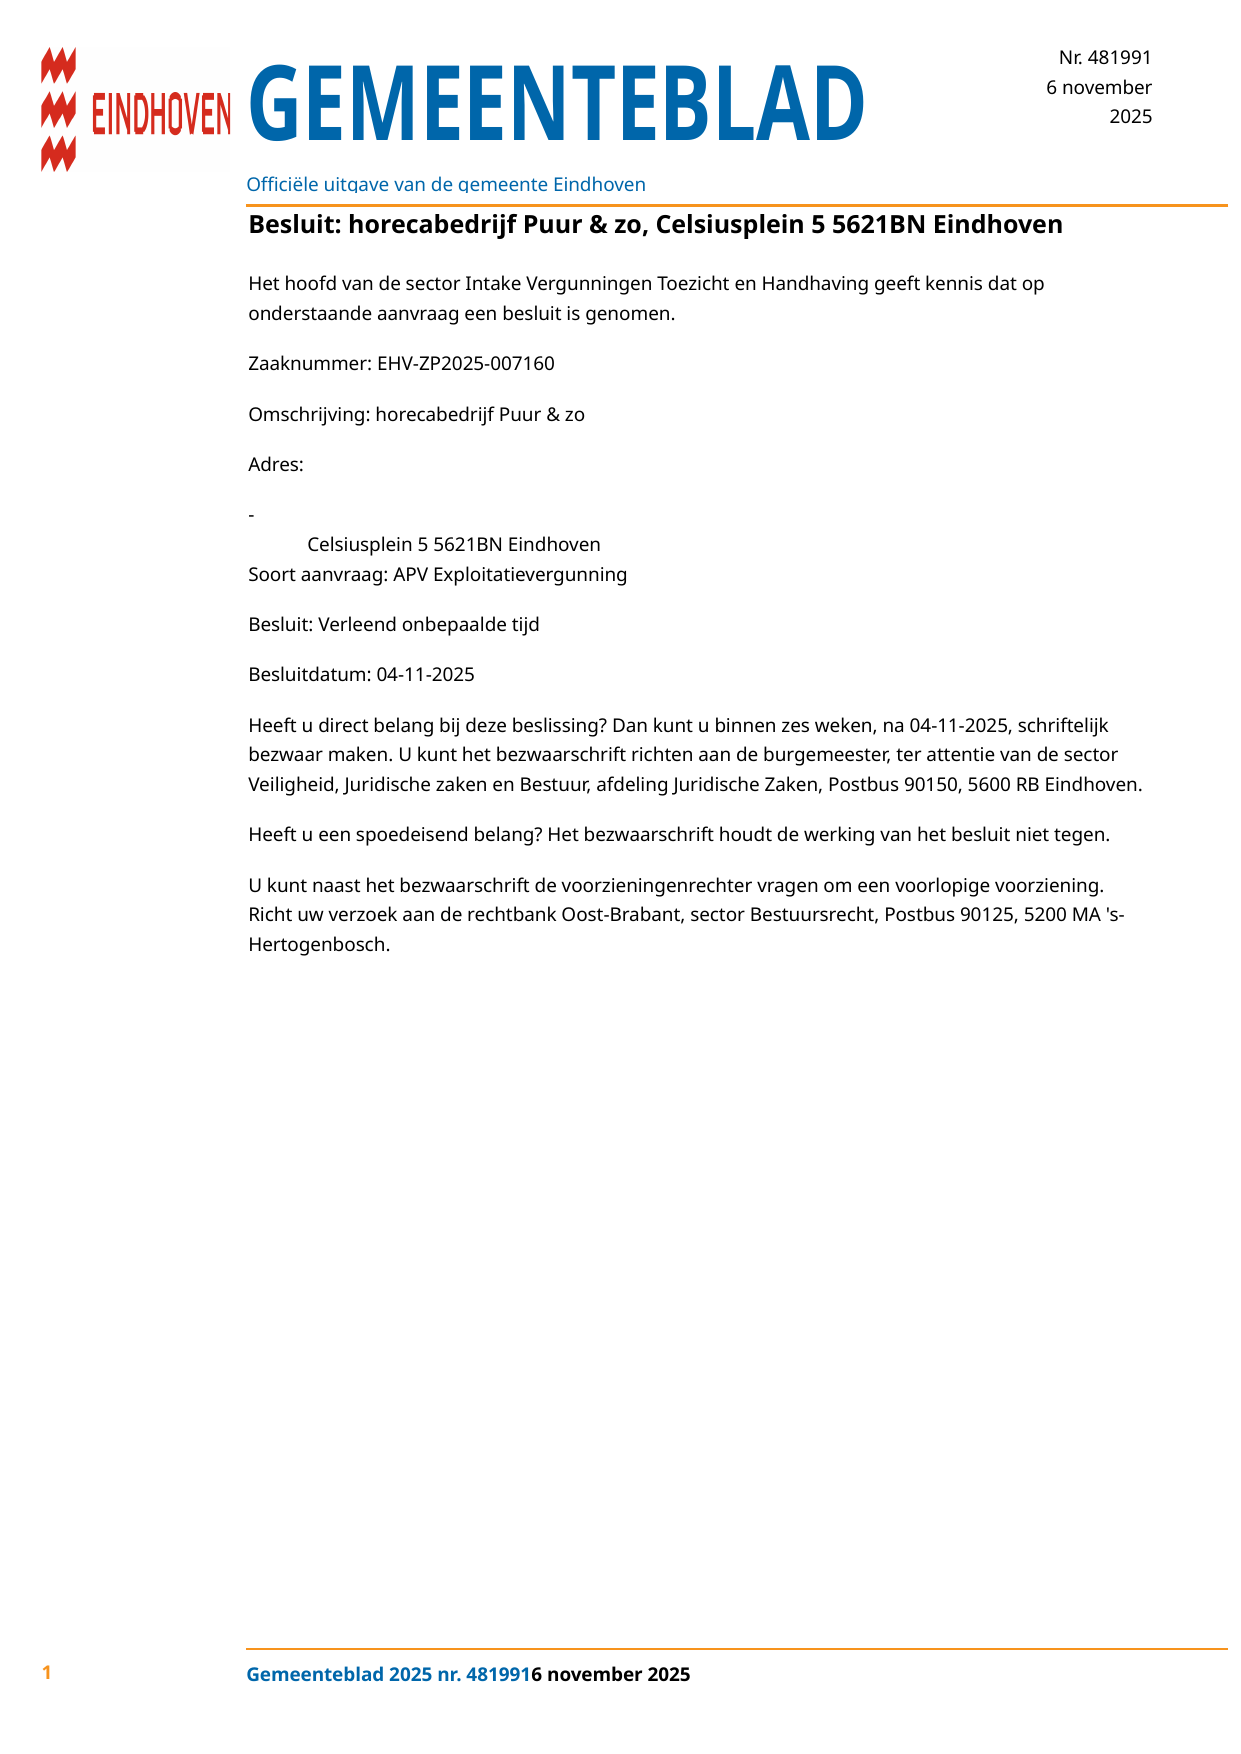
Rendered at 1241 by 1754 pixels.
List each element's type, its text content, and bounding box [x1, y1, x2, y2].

text Besluit: Verleend onbepaalde tijd [248, 611, 1152, 637]
text Zaaknummer: EHV-ZP2025-007160 [248, 350, 1152, 376]
text Heeft u een spoedeisend belang? Het bezwaarschrift houdt de werking van het besluit niet tegen. [248, 822, 1152, 847]
text Besluit: horecabedrijf Puur & zo, Celsiusplein 5 5621BN Eindhoven [248, 207, 1152, 241]
text Besluitdatum: 04-11-2025 [248, 662, 1152, 687]
picture [41, 47, 231, 172]
list Celsiusplein 5 5621BN Eindhoven [248, 531, 1152, 557]
text Soort aanvraag: APV Exploitatievergunning [248, 561, 1152, 586]
text Omschrijving: horecabedrijf Puur & zo [248, 401, 1152, 426]
text U kunt naast het bezwaarschrift de voorzieningenrechter vragen om een voorlopige voorziening. Richt uw verzoek aan de rechtbank Oost-Brabant, sector Bestuursrecht, Postbus 90125, 5200 MA 's-Hertogenbosch. [248, 872, 1152, 957]
text Heeft u direct belang bij deze beslissing? Dan kunt u binnen zes weken, na 04-11-2025, schriftelijk bezwaar maken. U kunt het bezwaarschrift richten aan de burgemeester, ter attentie van de sector Veiligheid, Juridische zaken en Bestuur, afdeling Juridische Zaken, Postbus 90150, 5600 RB Eindhoven. [248, 712, 1152, 797]
text Het hoofd van de sector Intake Vergunningen Toezicht en Handhaving geeft kennis dat op onderstaande aanvraag een besluit is genomen. [248, 270, 1152, 326]
text Adres: [248, 451, 1152, 477]
